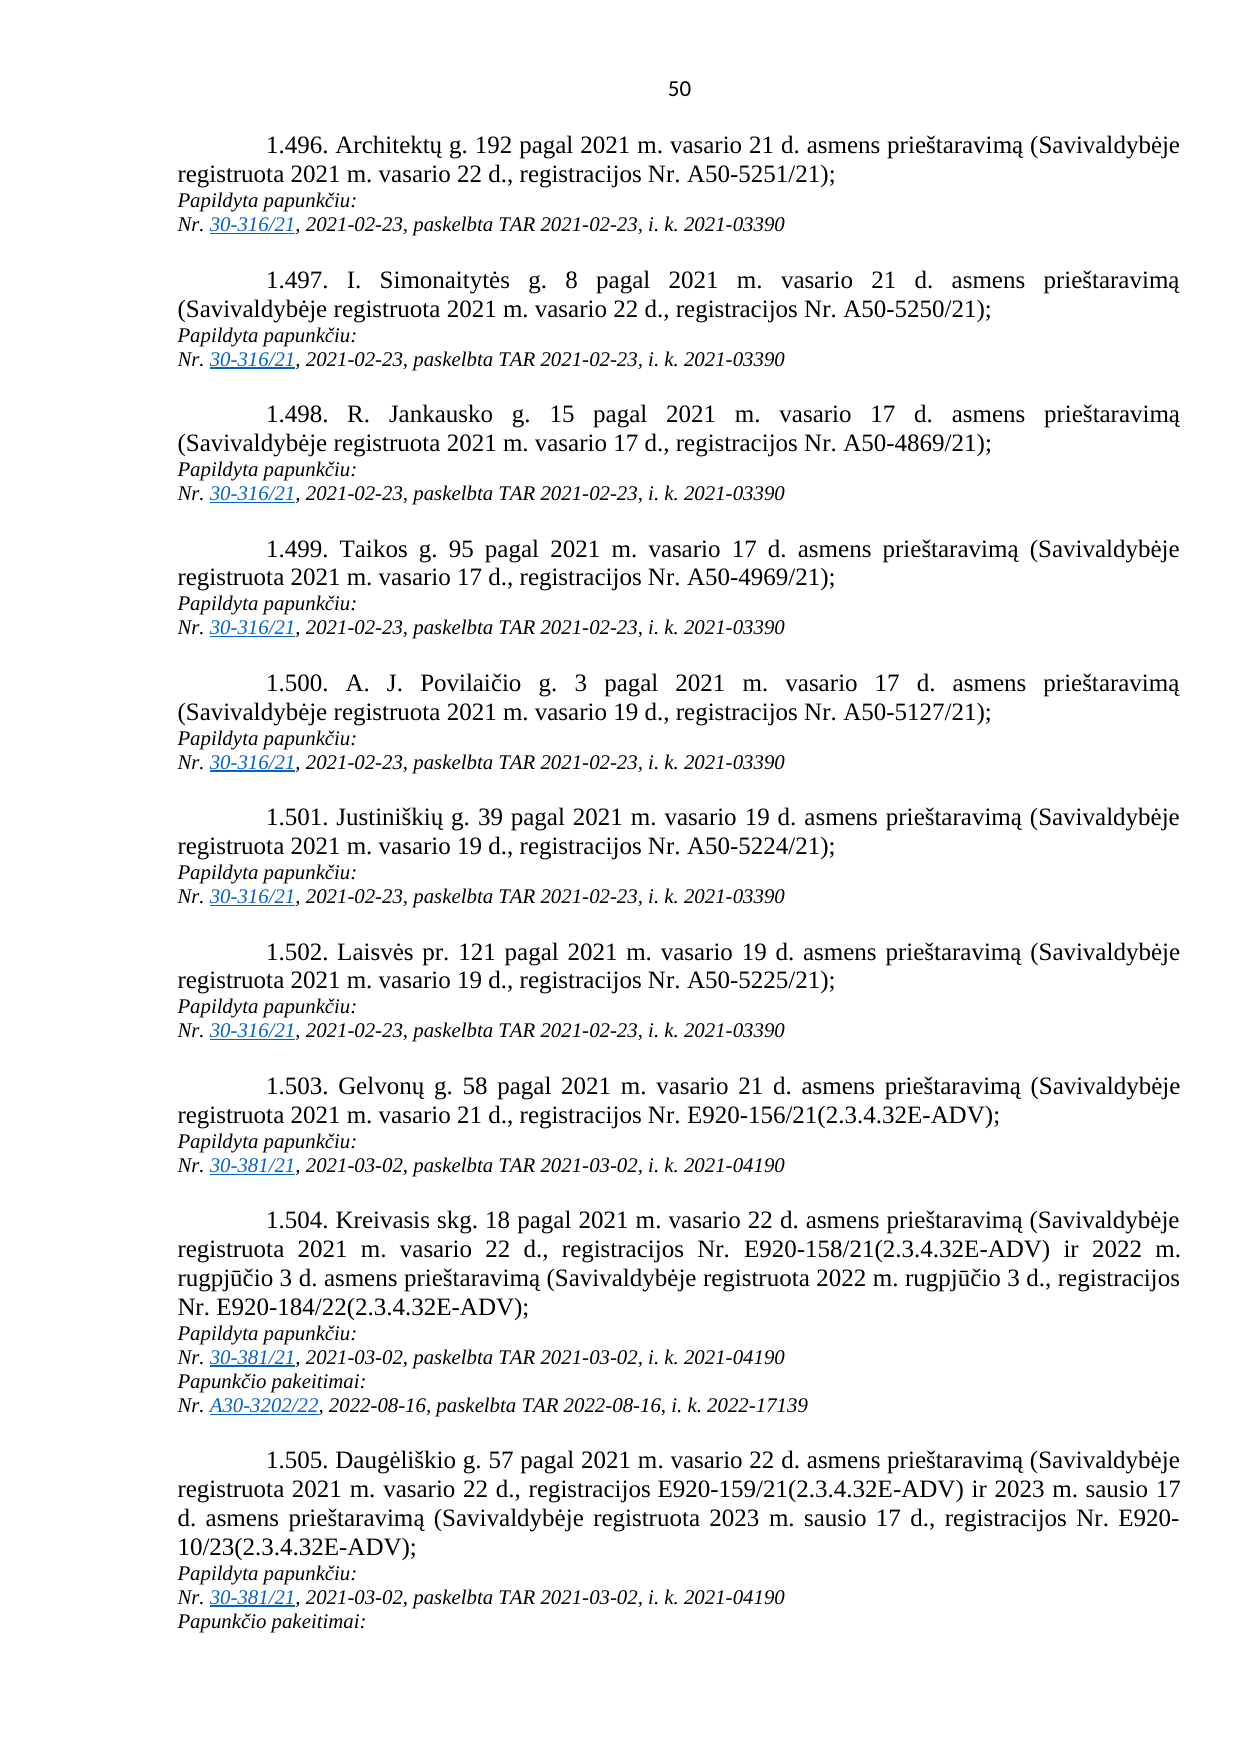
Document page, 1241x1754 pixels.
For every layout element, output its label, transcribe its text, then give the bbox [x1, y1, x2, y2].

text 1.496. Architektų g. 192 pagal 2021 m. vasario 21 d. asmens prieštaravimą (Savivaldybėje registruota 2021 m. vasario 22 d., registracijos Nr. A50-5251/21); [177, 131, 1181, 188]
text Papildyta papunkčiu: [177, 726, 1181, 750]
text Nr. A30-3202/22, 2022-08-16, paskelbta TAR 2022-08-16, i. k. 2022-17139 [177, 1393, 1181, 1417]
text Nr. 30-316/21, 2021-02-23, paskelbta TAR 2021-02-23, i. k. 2021-03390 [177, 884, 1181, 908]
text Papildyta papunkčiu: [177, 591, 1181, 615]
text Nr. 30-381/21, 2021-03-02, paskelbta TAR 2021-03-02, i. k. 2021-04190 [177, 1153, 1181, 1177]
text Nr. 30-316/21, 2021-02-23, paskelbta TAR 2021-02-23, i. k. 2021-03390 [177, 615, 1181, 639]
text Nr. 30-381/21, 2021-03-02, paskelbta TAR 2021-03-02, i. k. 2021-04190 [177, 1585, 1181, 1609]
text Papildyta papunkčiu: [177, 1129, 1181, 1153]
text Papildyta papunkčiu: [177, 1321, 1181, 1345]
text Papildyta papunkčiu: [177, 457, 1181, 481]
text Nr. 30-316/21, 2021-02-23, paskelbta TAR 2021-02-23, i. k. 2021-03390 [177, 750, 1181, 774]
text Papildyta papunkčiu: [177, 188, 1181, 212]
text 1.501. Justiniškių g. 39 pagal 2021 m. vasario 19 d. asmens prieštaravimą (Savivaldybėje registruota 2021 m. vasario 19 d., registracijos Nr. A50-5224/21); [177, 802, 1181, 860]
text 1.498. R. Jankausko g. 15 pagal 2021 m. vasario 17 d. asmens prieštaravimą (Savivaldybėje registruota 2021 m. vasario 17 d., registracijos Nr. A50-4869/21); [177, 399, 1181, 457]
text Papildyta papunkčiu: [177, 860, 1181, 884]
text Papildyta papunkčiu: [177, 322, 1181, 347]
text Nr. 30-316/21, 2021-02-23, paskelbta TAR 2021-02-23, i. k. 2021-03390 [177, 481, 1181, 505]
text 1.499. Taikos g. 95 pagal 2021 m. vasario 17 d. asmens prieštaravimą (Savivaldybėje registruota 2021 m. vasario 17 d., registracijos Nr. A50-4969/21); [177, 534, 1181, 591]
text Papildyta papunkčiu: [177, 1561, 1181, 1585]
text 1.500. A. J. Povilaičio g. 3 pagal 2021 m. vasario 17 d. asmens prieštaravimą (Savivaldybėje registruota 2021 m. vasario 19 d., registracijos Nr. A50-5127/21); [177, 668, 1181, 726]
text Nr. 30-316/21, 2021-02-23, paskelbta TAR 2021-02-23, i. k. 2021-03390 [177, 347, 1181, 371]
text 1.497. I. Simonaitytės g. 8 pagal 2021 m. vasario 21 d. asmens prieštaravimą (Savivaldybėje registruota 2021 m. vasario 22 d., registracijos Nr. A50-5250/21); [177, 265, 1181, 322]
text Nr. 30-316/21, 2021-02-23, paskelbta TAR 2021-02-23, i. k. 2021-03390 [177, 212, 1181, 236]
text Papunkčio pakeitimai: [177, 1609, 1181, 1633]
text Papildyta papunkčiu: [177, 994, 1181, 1018]
text 1.503. Gelvonų g. 58 pagal 2021 m. vasario 21 d. asmens prieštaravimą (Savivaldybėje registruota 2021 m. vasario 21 d., registracijos Nr. E920-156/21(2.3.4.32E-ADV); [177, 1071, 1181, 1129]
text Nr. 30-381/21, 2021-03-02, paskelbta TAR 2021-03-02, i. k. 2021-04190 [177, 1345, 1181, 1369]
text 1.502. Laisvės pr. 121 pagal 2021 m. vasario 19 d. asmens prieštaravimą (Savivaldybėje registruota 2021 m. vasario 19 d., registracijos Nr. A50-5225/21); [177, 937, 1181, 994]
text 1.504. Kreivasis skg. 18 pagal 2021 m. vasario 22 d. asmens prieštaravimą (Savivaldybėje registruota 2021 m. vasario 22 d., registracijos Nr. E920-158/21(2.3.4.32E-ADV) ir 2022 m. rugpjūčio 3 d. asmens prieštaravimą (Savivaldybėje registruota 2022 m. rugpjūčio 3 d., registracijos Nr. E920-184/22(2.3.4.32E-ADV); [177, 1206, 1181, 1321]
text Papunkčio pakeitimai: [177, 1369, 1181, 1393]
text Nr. 30-316/21, 2021-02-23, paskelbta TAR 2021-02-23, i. k. 2021-03390 [177, 1018, 1181, 1042]
text 1.505. Daugėliškio g. 57 pagal 2021 m. vasario 22 d. asmens prieštaravimą (Savivaldybėje registruota 2021 m. vasario 22 d., registracijos E920-159/21(2.3.4.32E-ADV) ir 2023 m. sausio 17 d. asmens prieštaravimą (Savivaldybėje registruota 2023 m. sausio 17 d., registracijos Nr. E920-10/23(2.3.4.32E-ADV); [177, 1446, 1181, 1561]
